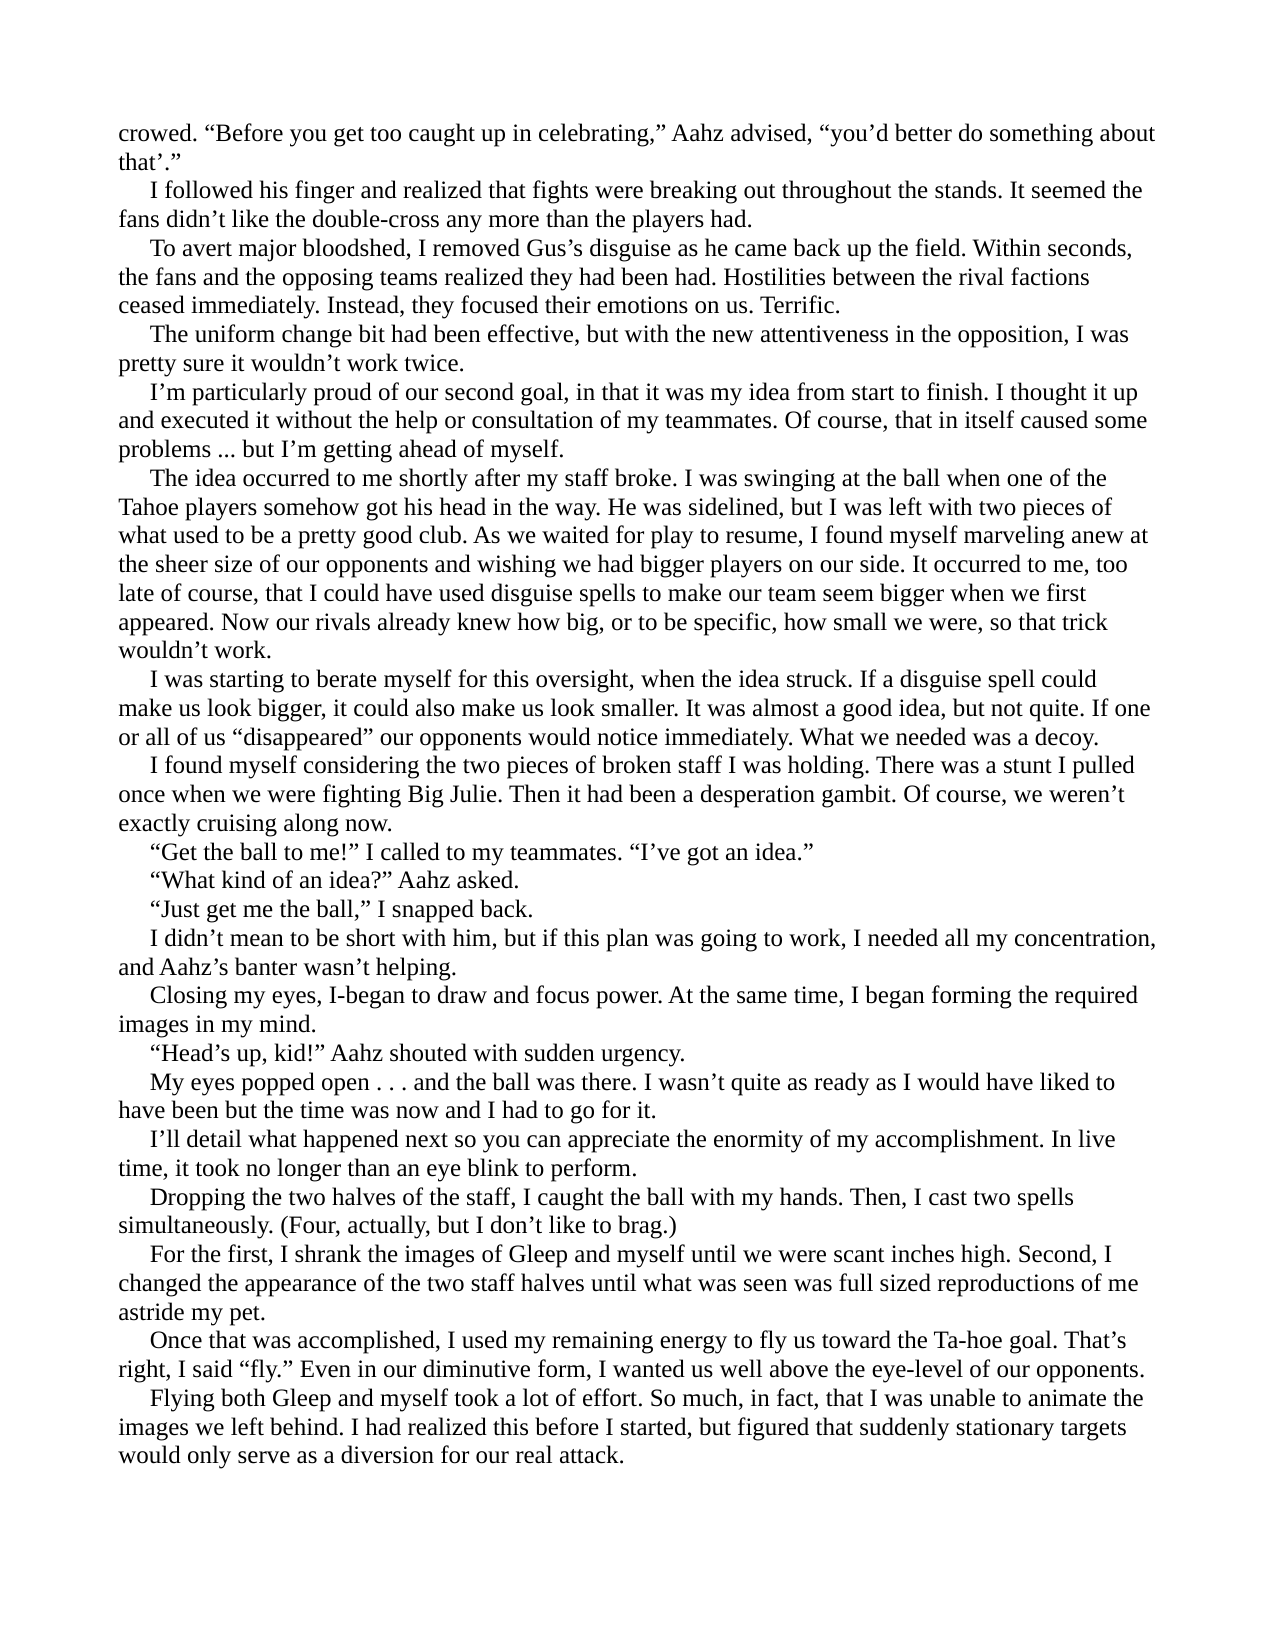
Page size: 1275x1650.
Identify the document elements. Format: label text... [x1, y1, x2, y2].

text “Just get me the ball,” I snapped back. [118, 894, 1157, 923]
text I followed his finger and realized that fights were breaking out throughout the stands. It seemed the fans didn’t like the double-cross any more than the players had. [118, 176, 1157, 233]
text I’ll detail what happened next so you can appreciate the enormity of my accomplishment. In live time, it took no longer than an eye blink to perform. [118, 1124, 1157, 1182]
text Dropping the two halves of the staff, I caught the ball with my hands. Then, I cast two spells simultaneously. (Four, actually, but I don’t like to brag.) [118, 1182, 1157, 1239]
text Flying both Gleep and myself took a lot of effort. So much, in fact, that I was unable to animate the images we left behind. I had realized this before I started, but figured that suddenly stationary targets would only serve as a diversion for our real attack. [118, 1383, 1157, 1469]
text crowed. “Before you get too caught up in celebrating,” Aahz advised, “you’d better do something about that’.” [118, 118, 1157, 176]
text I didn’t mean to be short with him, but if this plan was going to work, I needed all my concentration, and Aahz’s banter wasn’t helping. [118, 923, 1157, 981]
text “What kind of an idea?” Aahz asked. [118, 866, 1157, 894]
text For the first, I shrank the images of Gleep and myself until we were scant inches high. Second, I changed the appearance of the two staff halves until what was seen was full sized reproductions of me astride my pet. [118, 1239, 1157, 1326]
text Closing my eyes, I-began to draw and focus power. At the same time, I began forming the required images in my mind. [118, 981, 1157, 1038]
text “Head’s up, kid!” Aahz shouted with sudden urgency. [118, 1038, 1157, 1067]
text To avert major bloodshed, I removed Gus’s disguise as he came back up the field. Within seconds, the fans and the opposing teams realized they had been had. Hostilities between the rival factions ceased immediately. Instead, they focused their emotions on us. Terrific. [118, 233, 1157, 319]
text My eyes popped open . . . and the ball was there. I wasn’t quite as ready as I would have liked to have been but the time was now and I had to go for it. [118, 1067, 1157, 1124]
text “Get the ball to me!” I called to my teammates. “I’ve got an idea.” [118, 837, 1157, 866]
text I’m particularly proud of our second goal, in that it was my idea from start to finish. I thought it up and executed it without the help or consultation of my teammates. Of course, that in itself caused some problems ... but I’m getting ahead of myself. [118, 377, 1157, 463]
text I found myself considering the two pieces of broken staff I was holding. There was a stunt I pulled once when we were fighting Big Julie. Then it had been a desperation gambit. Of course, we weren’t exactly cruising along now. [118, 751, 1157, 837]
text Once that was accomplished, I used my remaining energy to fly us toward the Ta-hoe goal. That’s right, I said “fly.” Even in our diminutive form, I wanted us well above the eye-level of our opponents. [118, 1326, 1157, 1383]
text The uniform change bit had been effective, but with the new attentiveness in the opposition, I was pretty sure it wouldn’t work twice. [118, 319, 1157, 377]
text I was starting to berate myself for this oversight, when the idea struck. If a disguise spell could make us look bigger, it could also make us look smaller. It was almost a good idea, but not quite. If one or all of us “disappeared” our opponents would notice immediately. What we needed was a decoy. [118, 664, 1157, 751]
text The idea occurred to me shortly after my staff broke. I was swinging at the ball when one of the Tahoe players somehow got his head in the way. He was sidelined, but I was left with two pieces of what used to be a pretty good club. As we waited for play to resume, I found myself marveling anew at the sheer size of our opponents and wishing we had bigger players on our side. It occurred to me, too late of course, that I could have used disguise spells to make our team seem bigger when we first appeared. Now our rivals already knew how big, or to be specific, how small we were, so that trick wouldn’t work. [118, 463, 1157, 664]
